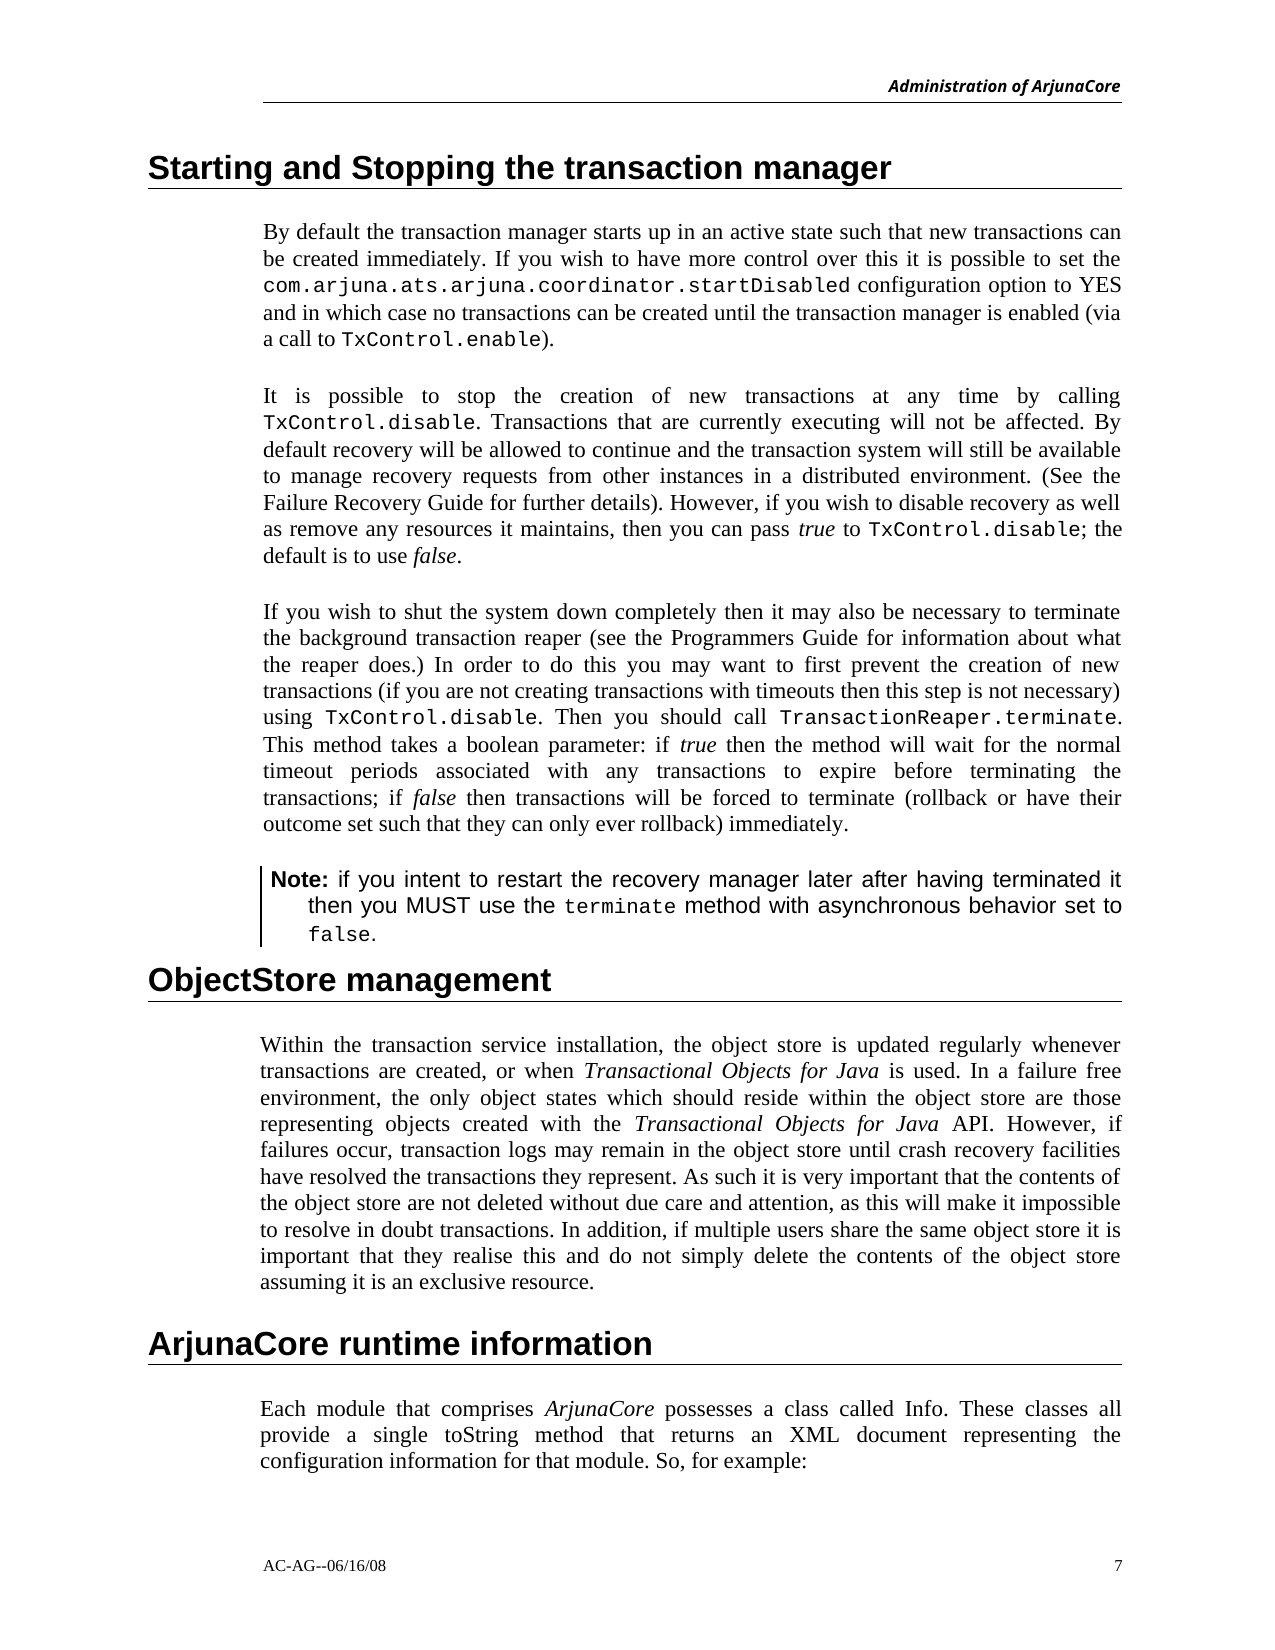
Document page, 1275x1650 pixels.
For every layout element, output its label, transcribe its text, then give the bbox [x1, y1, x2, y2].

text It is possible to stop the creation of new transactions at any time by calling TxControl.disable. Transactions that are currently executing will not be affected. By default recovery will be allowed to continue and the transaction system will still be available to manage recovery requests from other instances in a distributed environment. (See the Failure Recovery Guide for further details). However, if you wish to disable recovery as well as remove any resources it maintains, then you can pass true to TxControl.disable; the default is to use false. [263, 382, 1122, 569]
subtitle Starting and Stopping the transaction manager [148, 148, 1122, 188]
text Each module that comprises ArjunaCore possesses a class called Info. These classes all provide a single toString method that returns an XML document representing the configuration information for that module. So, for example: [260, 1394, 1122, 1474]
text Within the transaction service installation, the object store is updated regularly whenever transactions are created, or when Transactional Objects for Java is used. In a failure free environment, the only object states which should reside within the object store are those representing objects created with the Transactional Objects for Java API. However, if failures occur, transaction logs may remain in the object store until crash recovery facilities have resolved the transactions they represent. As such it is very important that the contents of the object store are not deleted without due care and attention, as this will make it impossible to resolve in doubt transactions. In addition, if multiple users share the same object store it is important that they realise this and do not simply delete the contents of the object store assuming it is an exclusive resource. [260, 1031, 1122, 1295]
text If you wish to shut the system down completely then it may also be necessary to terminate the background transaction reaper (see the Programmers Guide for information about what the reaper does.) In order to do this you may want to first prevent the creation of new transactions (if you are not creating transactions with timeouts then this step is not necessary) using TxControl.disable. Then you should call TransactionReaper.terminate. This method takes a boolean parameter: if true then the method will wait for the normal timeout periods associated with any transactions to expire before terminating the transactions; if false then transactions will be forced to terminate (rollback or have their outcome set such that they can only ever rollback) immediately. [263, 598, 1122, 836]
subtitle ArjunaCore runtime information [148, 1324, 1122, 1364]
text By default the transaction manager starts up in an active state such that new transactions can be created immediately. If you wish to have more control over this it is possible to set the com.arjuna.ats.arjuna.coordinator.startDisabled configuration option to YES and in which case no transactions can be created until the transaction manager is enabled (via a call to TxControl.enable). [263, 218, 1122, 353]
list if you intent to restart the recovery manager later after having terminated it then you MUST use the terminate method with asynchronous behavior set to false. [262, 866, 1122, 947]
subtitle ObjectStore management [148, 960, 1122, 1001]
